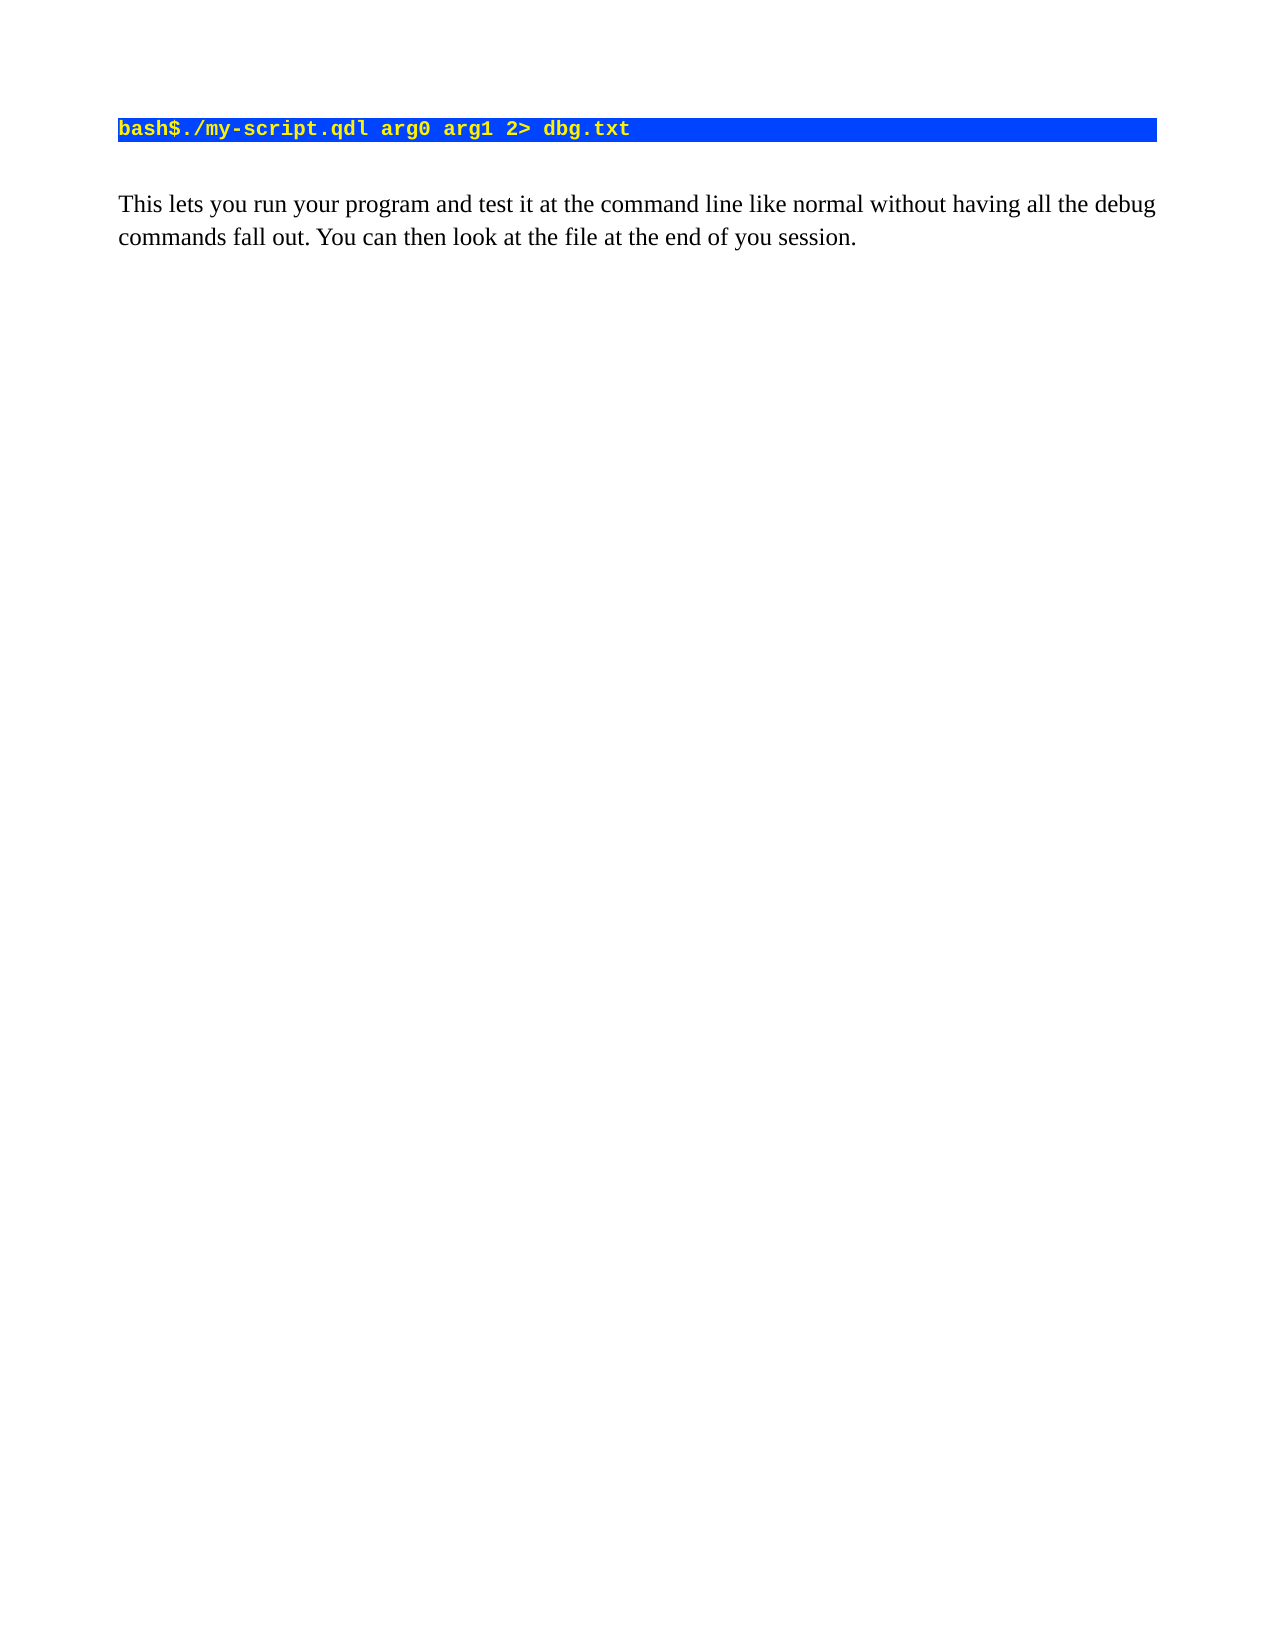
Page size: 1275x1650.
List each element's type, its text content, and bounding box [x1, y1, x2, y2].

text This lets you run your program and test it at the command line like normal without having all the debug commands fall out. You can then look at the file at the end of you session. [118, 189, 1157, 251]
text bash$./my-script.qdl arg0 arg1 2> dbg.txt [118, 118, 1157, 142]
